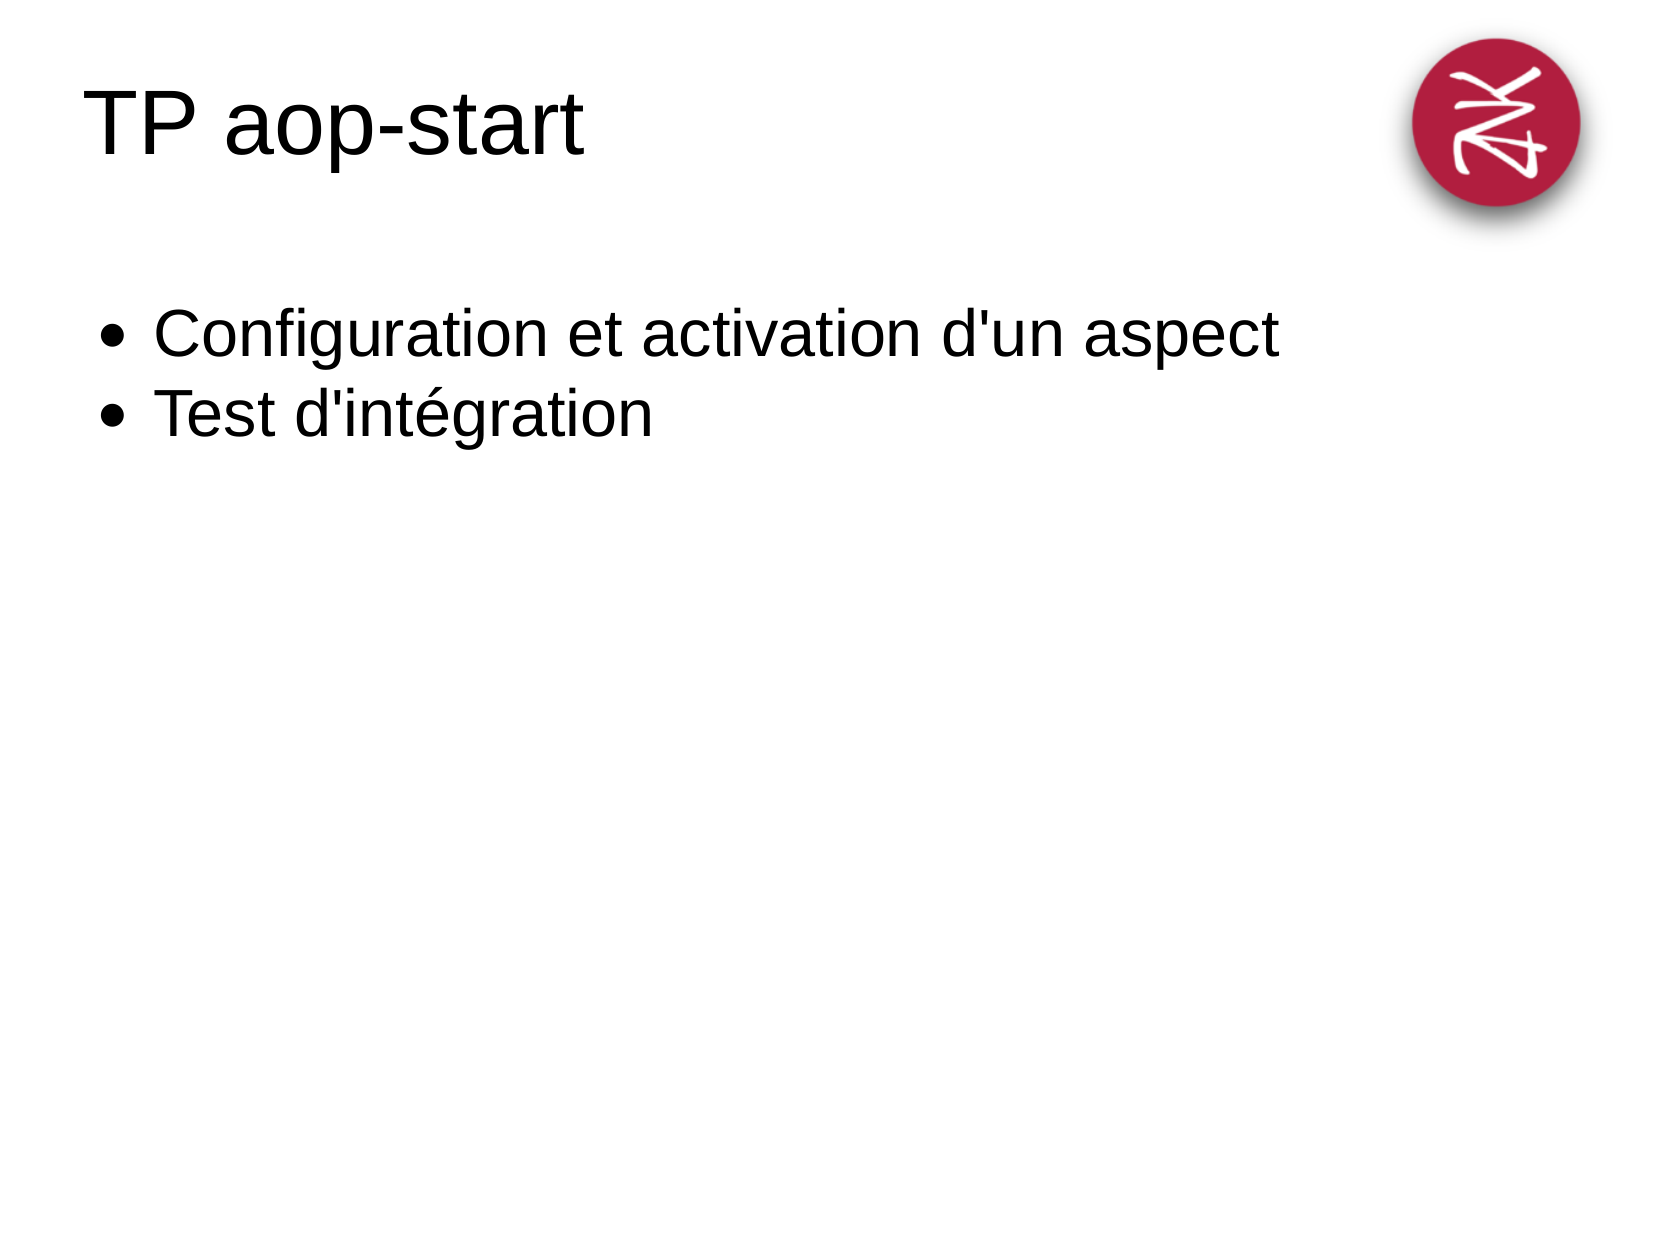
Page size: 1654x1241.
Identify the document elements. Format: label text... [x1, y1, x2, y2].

text_box TP aop-start [82, 13, 1571, 221]
picture [1374, 13, 1619, 258]
text_box Configuration et activation d'un aspect Test d'intégration [82, 290, 1538, 1010]
